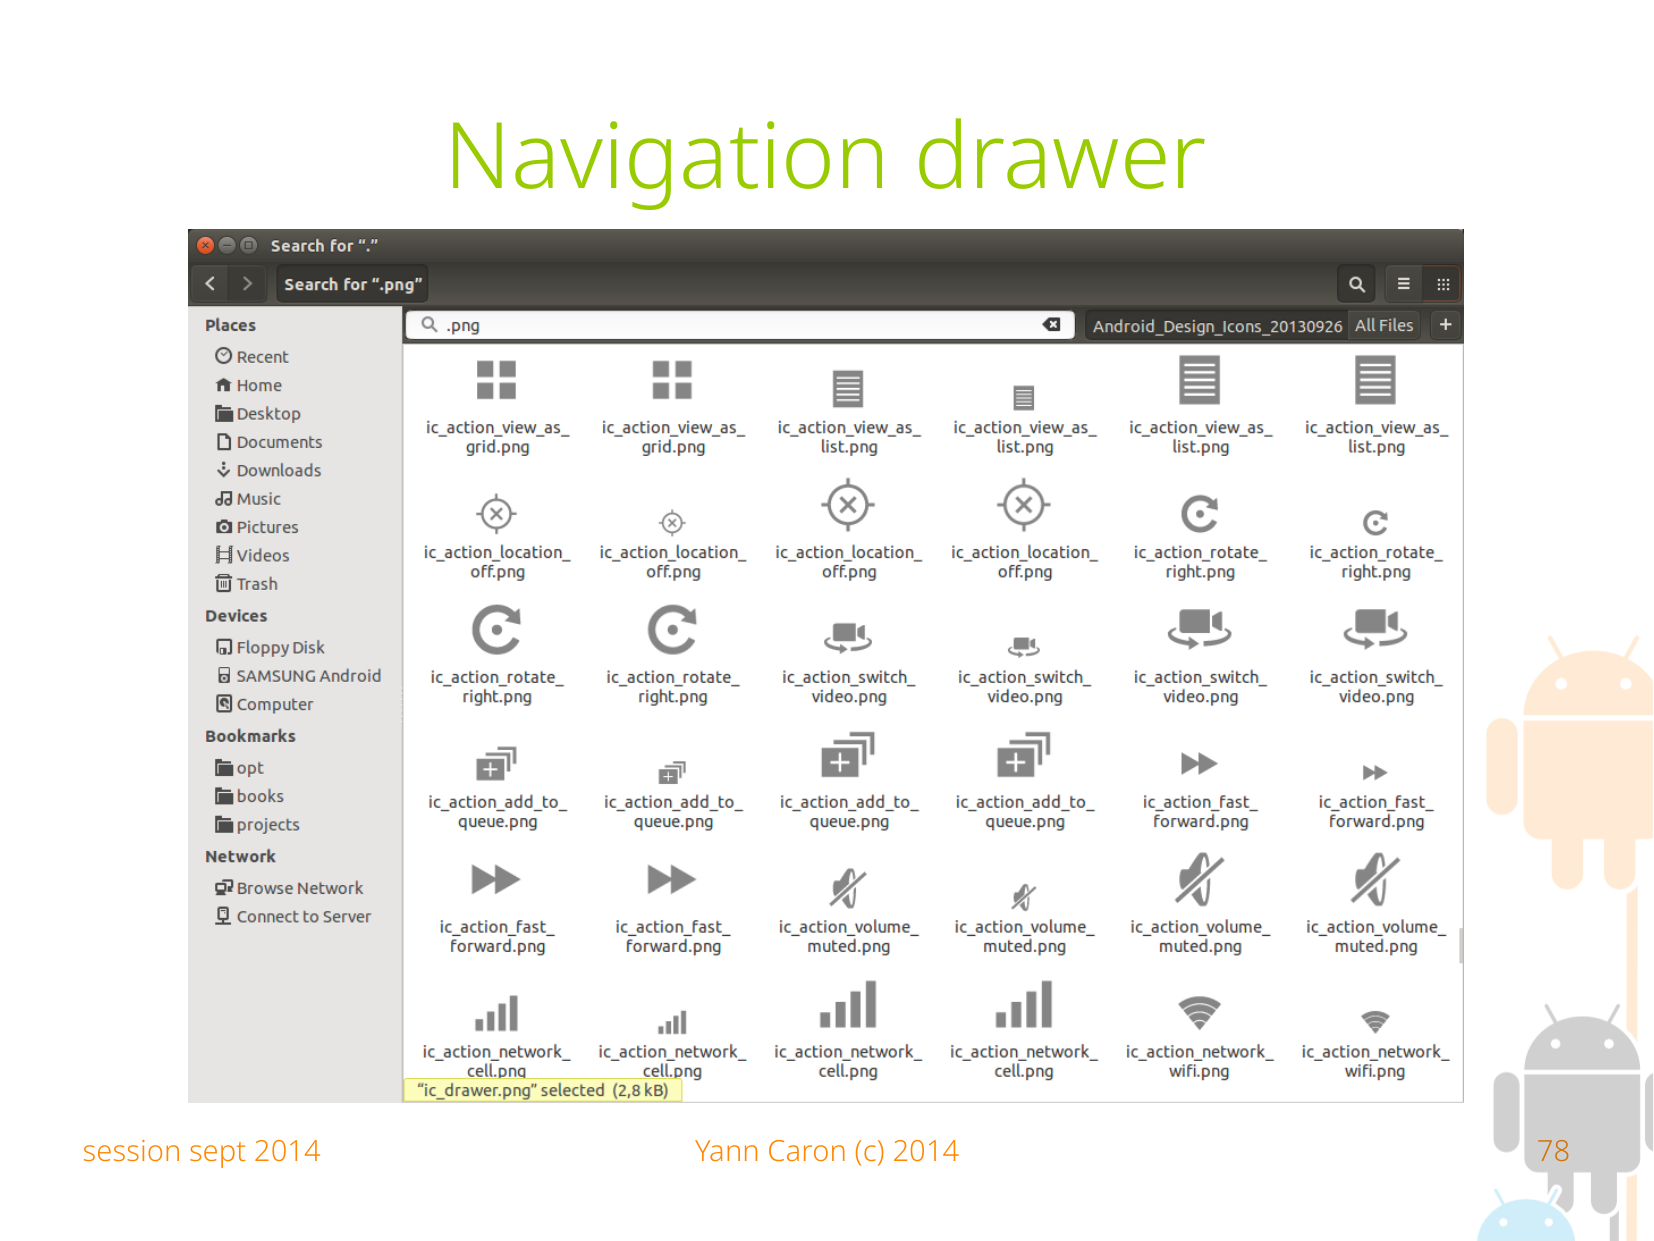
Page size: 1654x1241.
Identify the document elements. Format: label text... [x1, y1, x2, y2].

picture [188, 229, 1654, 1241]
title Navigation drawer [82, 49, 1571, 257]
